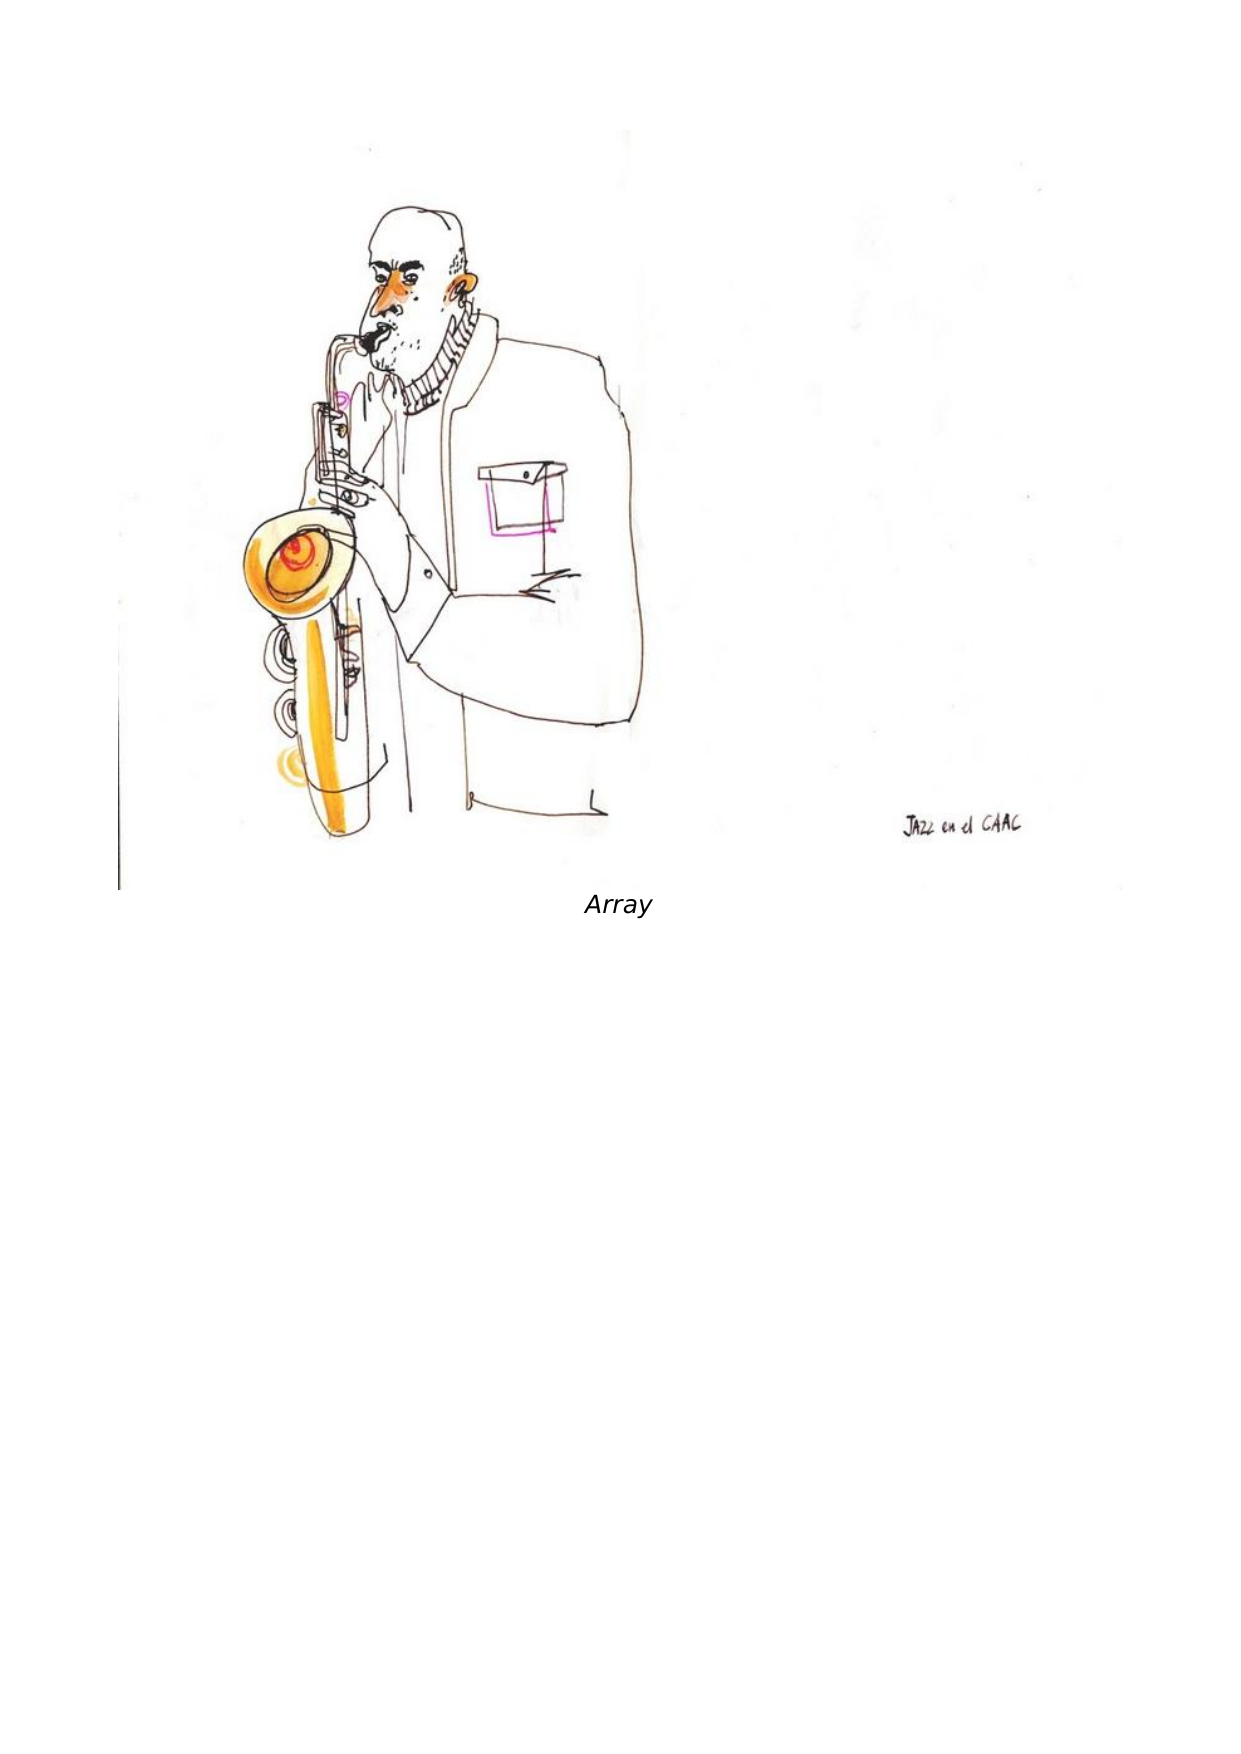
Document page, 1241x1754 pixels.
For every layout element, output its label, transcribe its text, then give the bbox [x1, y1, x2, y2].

picture [118, 130, 1123, 890]
text Array [118, 890, 1122, 919]
